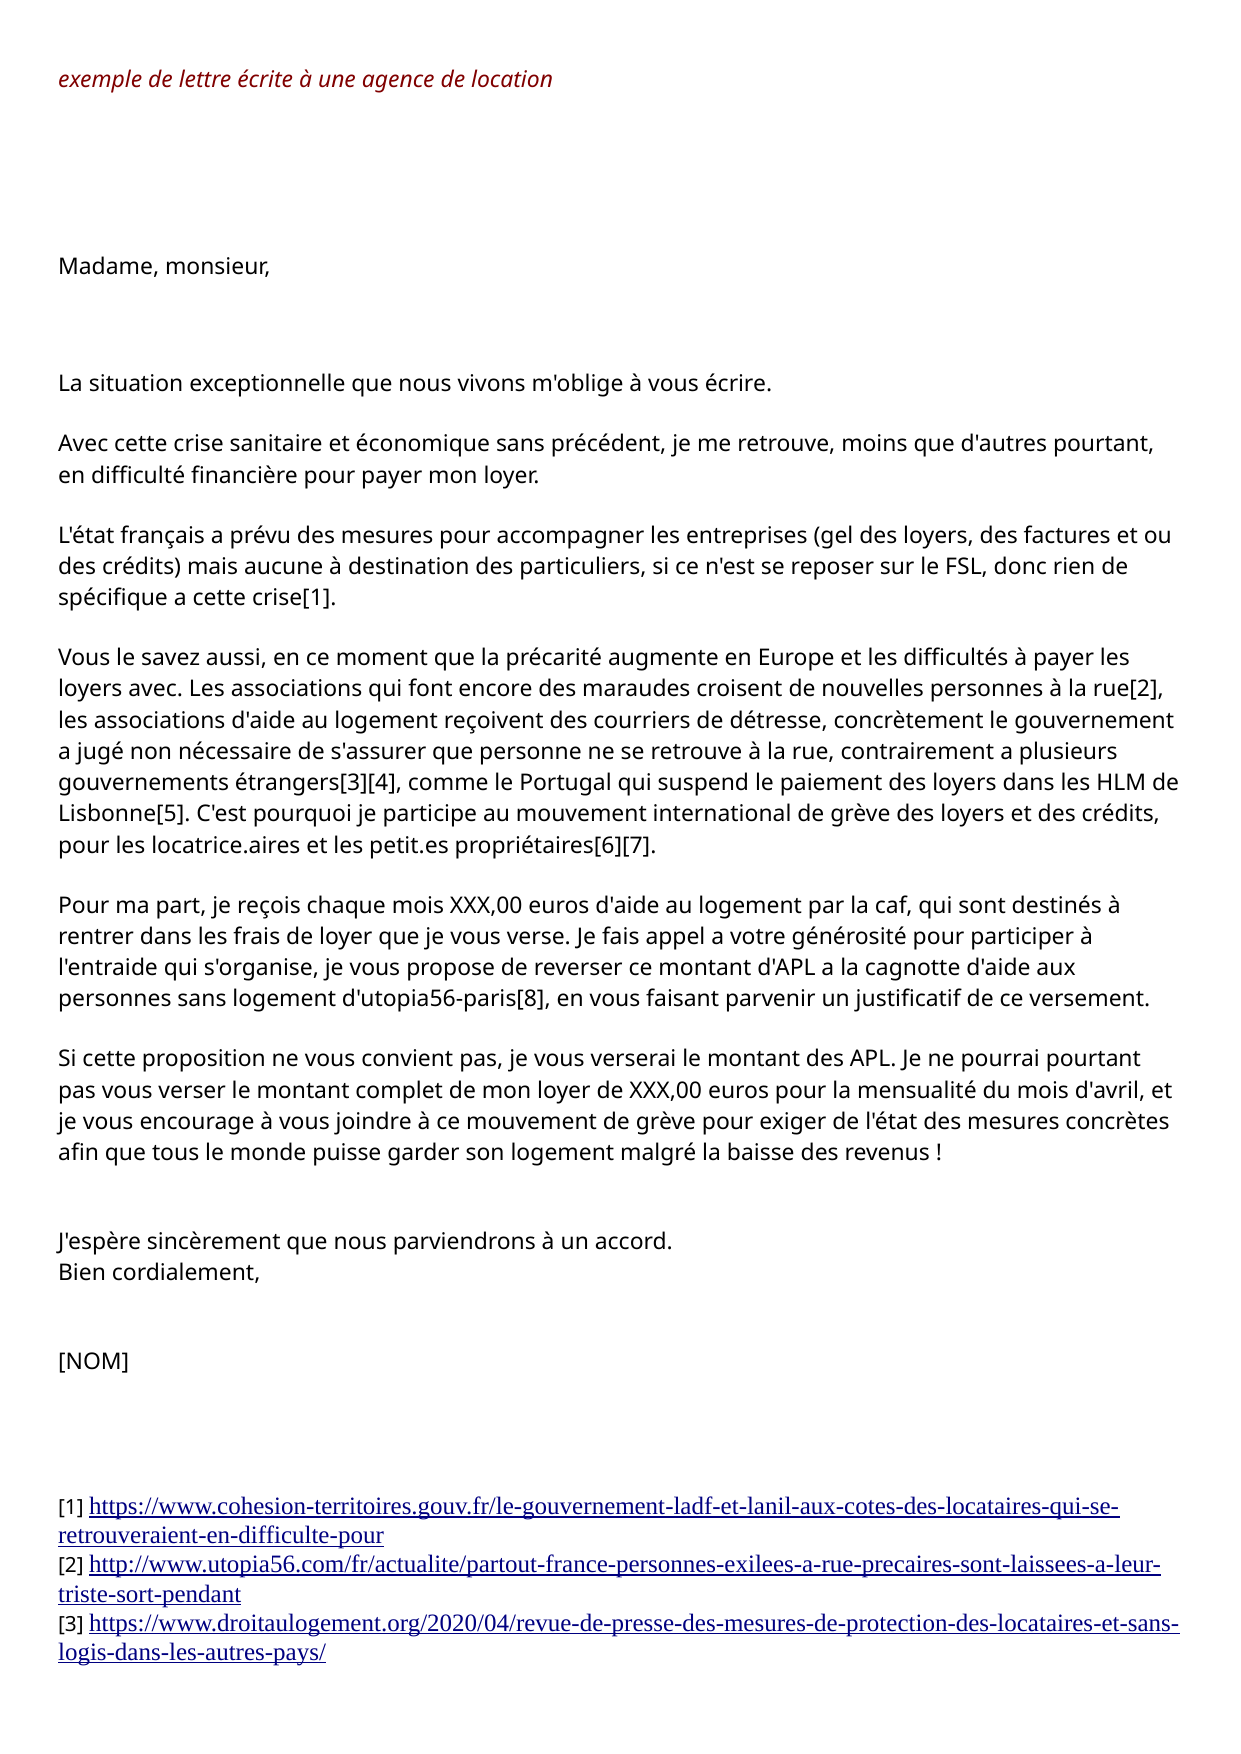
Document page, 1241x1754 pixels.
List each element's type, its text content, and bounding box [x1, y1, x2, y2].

text Avec cette crise sanitaire et économique sans précédent, je me retrouve, moins que d'autres pourtant, en difficulté financière pour payer mon loyer. [58, 427, 1180, 490]
text [3] https://www.droitaulogement.org/2020/04/revue-de-presse-des-mesures-de-protection-des-locataires-et-sans-logis-dans-les-autres-pays/ [58, 1608, 1180, 1666]
text Si cette proposition ne vous convient pas, je vous verserai le montant des APL. Je ne pourrai pourtant pas vous verser le montant complet de mon loyer de XXX,00 euros pour la mensualité du mois d'avril, et je vous encourage à vous joindre à ce mouvement de grève pour exiger de l'état des mesures concrètes afin que tous le monde puisse garder son logement malgré la baisse des revenus ! [58, 1042, 1180, 1167]
text La situation exceptionnelle que nous vivons m'oblige à vous écrire. [58, 367, 1180, 399]
text Madame, monsieur, [58, 250, 1180, 281]
text [1] https://www.cohesion-territoires.gouv.fr/le-gouvernement-ladf-et-lanil-aux-cotes-des-locataires-qui-se-retrouveraient-en-difficulte-pour [58, 1491, 1180, 1549]
text J'espère sincèrement que nous parviendrons à un accord. [58, 1225, 1180, 1256]
text [2] http://www.utopia56.com/fr/actualite/partout-france-personnes-exilees-a-rue-precaires-sont-laissees-a-leur-triste-sort-pendant [58, 1549, 1180, 1608]
text exemple de lettre écrite à une agence de location [58, 62, 1180, 94]
text Pour ma part, je reçois chaque mois XXX,00 euros d'aide au logement par la caf, qui sont destinés à rentrer dans les frais de loyer que je vous verse. Je fais appel a votre générosité pour participer à l'entraide qui s'organise, je vous propose de reverser ce montant d'APL a la cagnotte d'aide aux personnes sans logement d'utopia56-paris[8], en vous faisant parvenir un justificatif de ce versement. [58, 889, 1180, 1014]
text [NOM] [58, 1345, 1180, 1376]
text L'état français a prévu des mesures pour accompagner les entreprises (gel des loyers, des factures et ou des crédits) mais aucune à destination des particuliers, si ce n'est se reposer sur le FSL, donc rien de spécifique a cette crise[1]. [58, 519, 1180, 612]
text Vous le savez aussi, en ce moment que la précarité augmente en Europe et les difficultés à payer les loyers avec. Les associations qui font encore des maraudes croisent de nouvelles personnes à la rue[2], les associations d'aide au logement reçoivent des courriers de détresse, concrètement le gouvernement a jugé non nécessaire de s'assurer que personne ne se retrouve à la rue, contrairement a plusieurs gouvernements étrangers[3][4], comme le Portugal qui suspend le paiement des loyers dans les HLM de Lisbonne[5]. C'est pourquoi je participe au mouvement international de grève des loyers et des crédits, pour les locatrice.aires et les petit.es propriétaires[6][7]. [58, 641, 1180, 860]
text Bien cordialement, [58, 1256, 1180, 1287]
